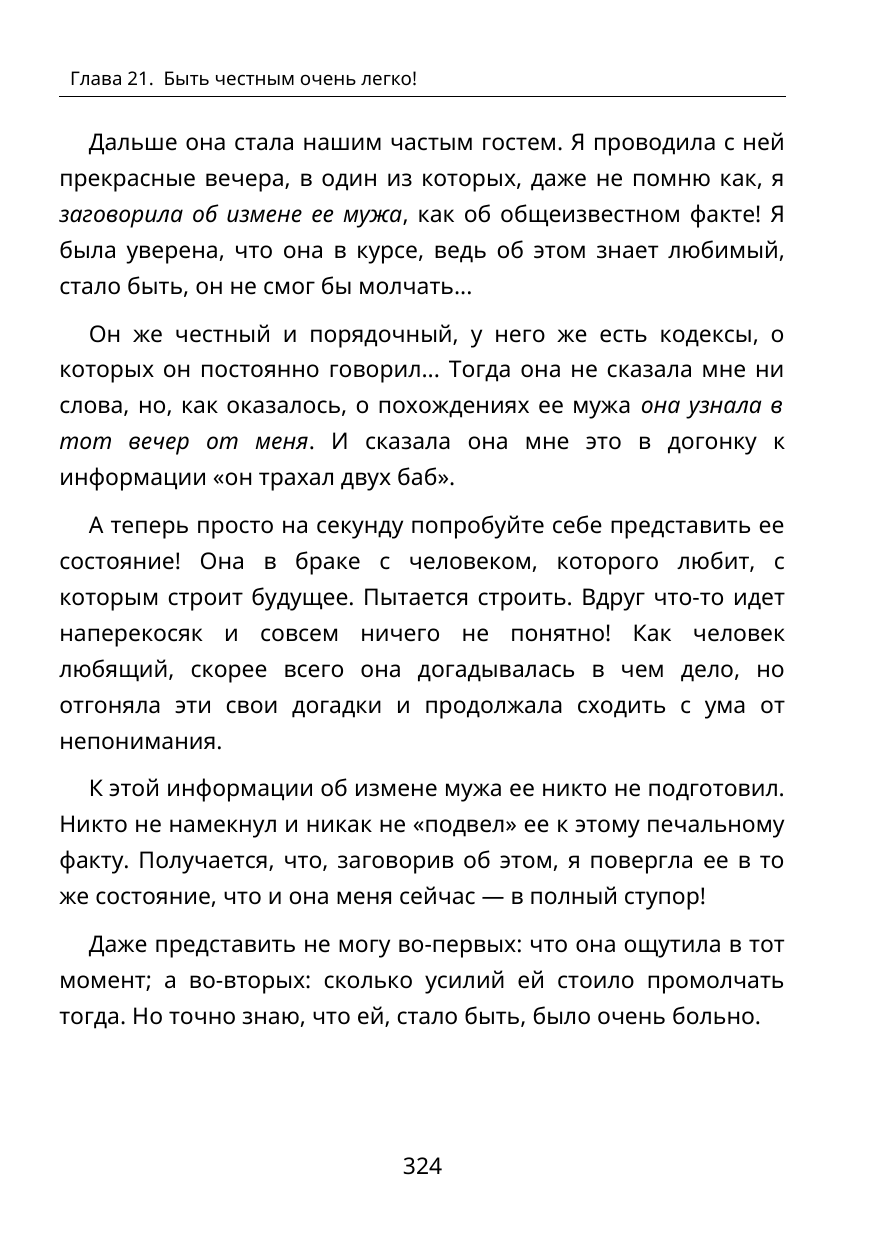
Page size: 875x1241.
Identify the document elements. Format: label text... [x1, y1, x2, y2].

text Даже представить не могу во-первых: что она ощутила в тот момент; а во-вторых: сколько усилий ей стоило промолчать тогда. Но точно знаю, что ей, стало быть, было очень больно. [59, 928, 786, 1031]
text А теперь просто на секунду попробуйте себе представить ее состояние! Она в браке с человеком, которого любит, с которым строит будущее. Пытается строить. Вдруг что-то идет наперекосяк и совсем ничего не понятно! Как человек любящий, скорее всего она догадывалась в чем дело, но отгоняла эти свои догадки и продолжала сходить с ума от непонимания. [59, 509, 786, 756]
text Он же честный и порядочный, у него же есть кодексы, о которых он постоянно говорил... Тогда она не сказала мне ни слова, но, как оказалось, о похождениях ее мужа она узнала в тот вечер от меня. И сказала она мне это в догонку к информации «он трахал двух баб». [59, 317, 786, 492]
text Дальше она стала нашим частым гостем. Я проводила с ней прекрасные вечера, в один из которых, даже не помню как, я заговорила об измене ее мужа, как об общеизвестном факте! Я была уверена, что она в курсе, ведь об этом знает любимый, стало быть, он не смог бы молчать... [59, 126, 786, 301]
text К этой информации об измене мужа ее никто не подготовил. Никто не намекнул и никак не «подвел» ее к этому печальному факту. Получается, что, заговорив об этом, я повергла ее в то же состояние, что и она меня сейчас — в полный ступор! [59, 772, 786, 911]
